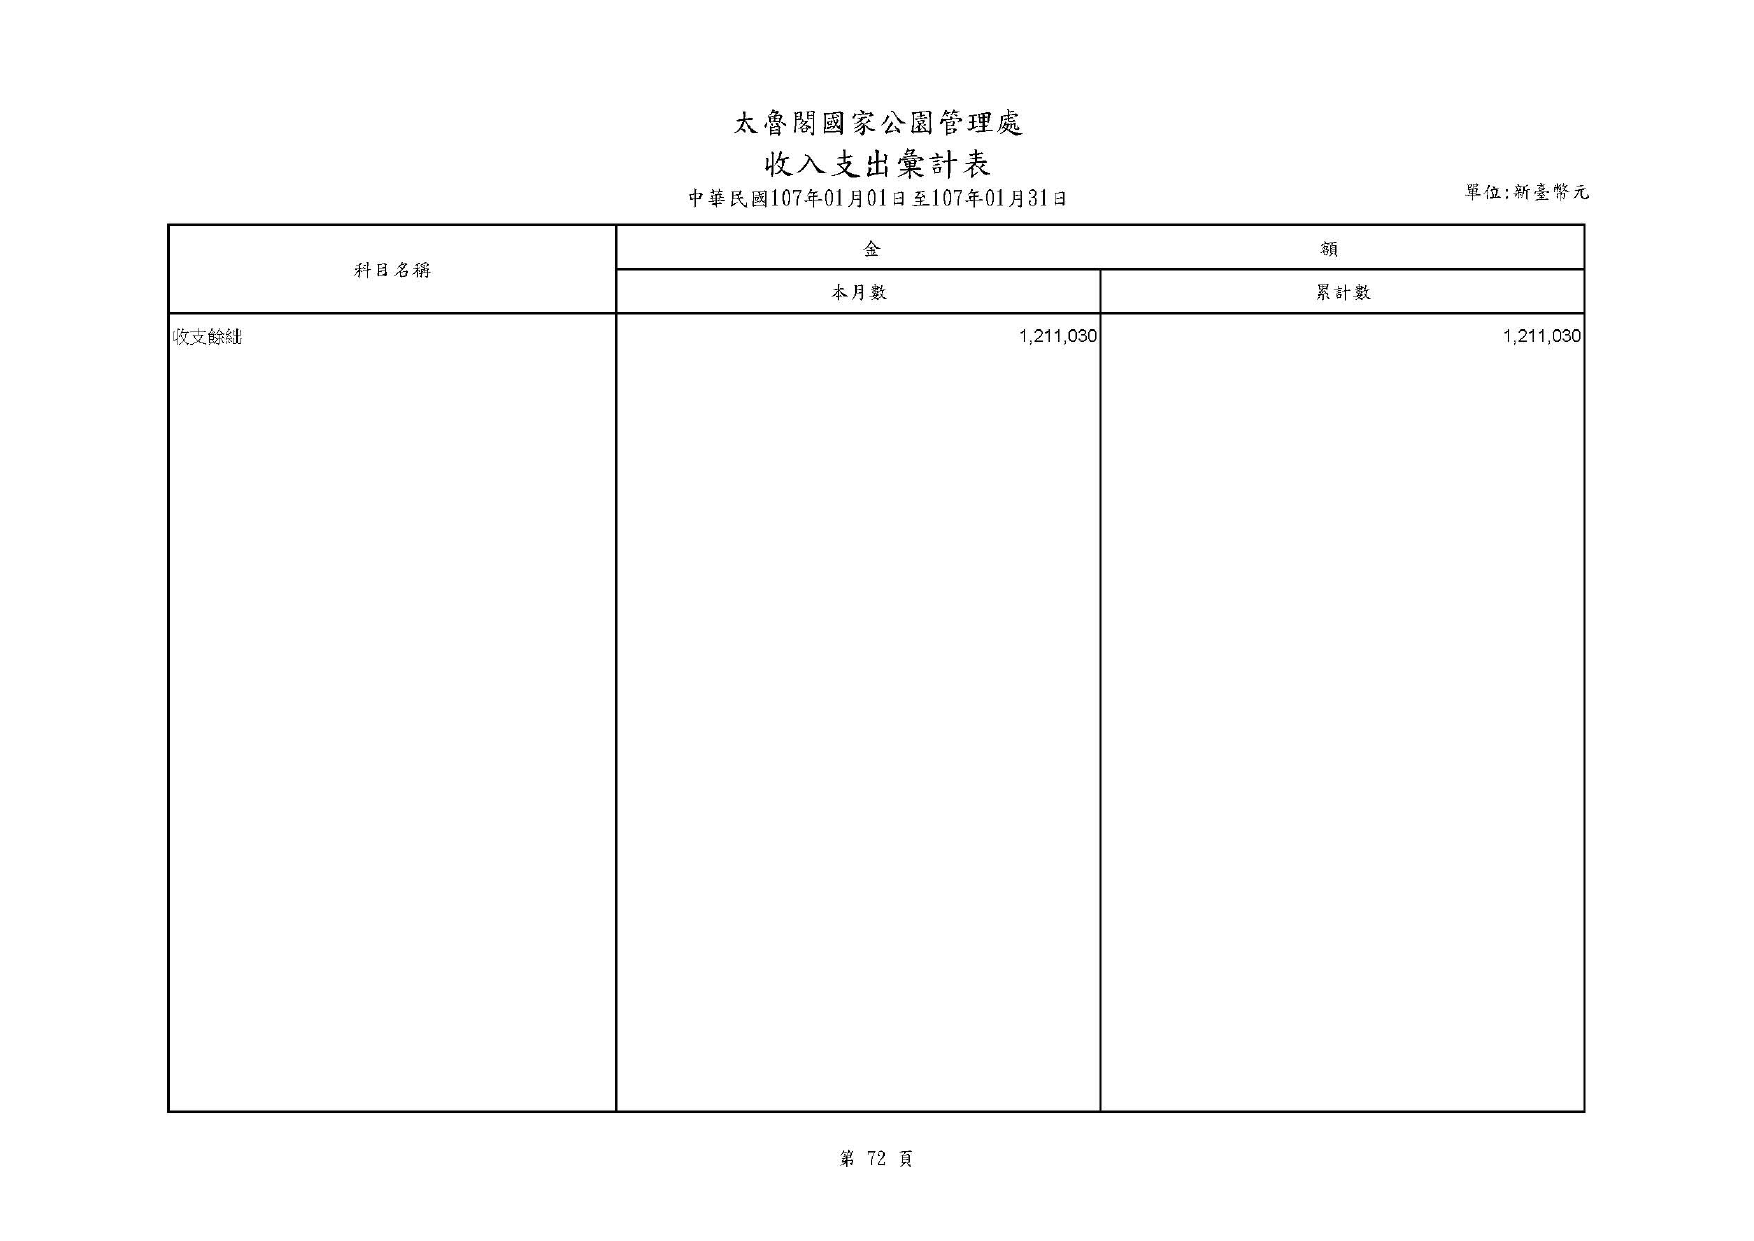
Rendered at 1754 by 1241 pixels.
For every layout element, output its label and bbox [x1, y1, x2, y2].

picture [59, 59, 1695, 1216]
